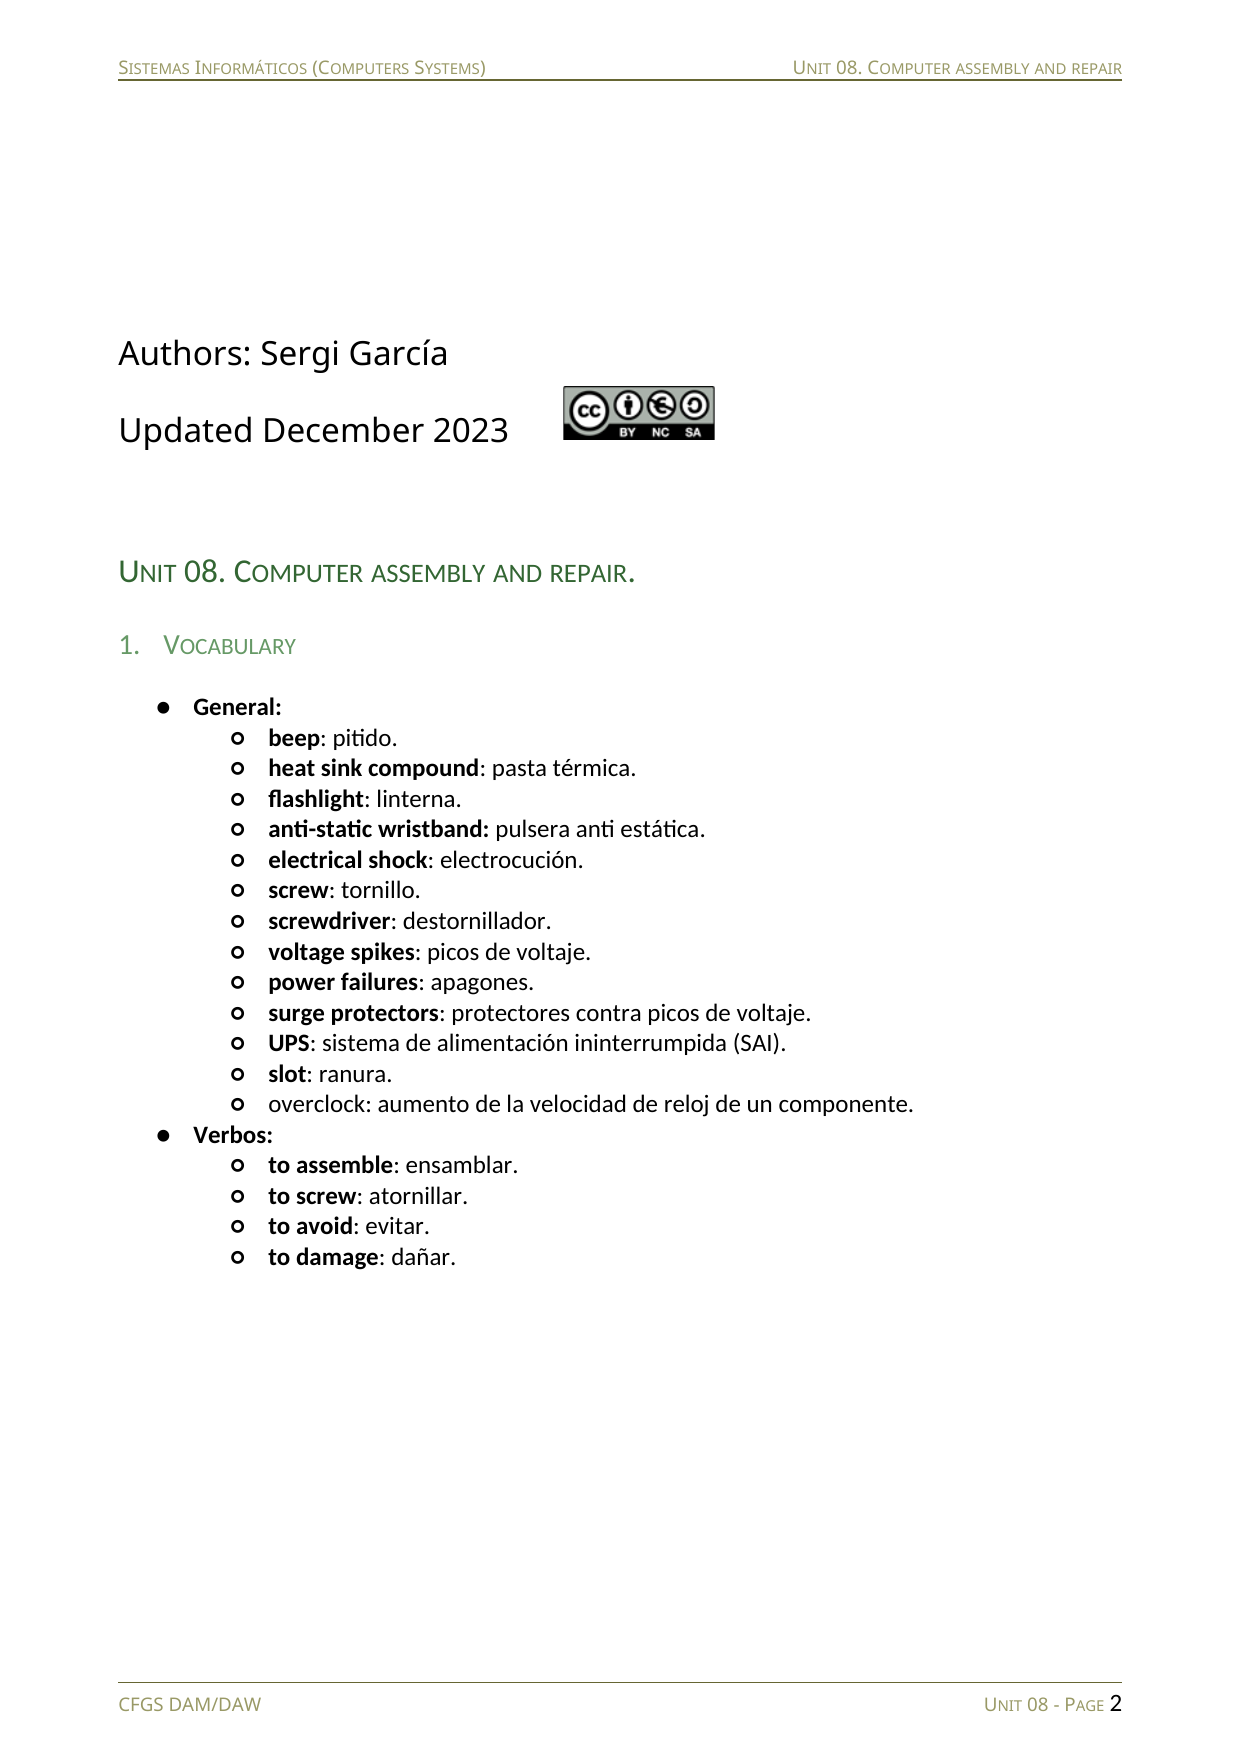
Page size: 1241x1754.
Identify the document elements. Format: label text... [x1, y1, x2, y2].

text Updated December 2023 [118, 407, 1122, 453]
picture [563, 386, 715, 440]
list anti-static wristband: pulsera anti estática. [231, 813, 1122, 844]
list flashlight: linterna. [231, 783, 1122, 813]
list screw: tornillo. [231, 874, 1122, 905]
list to damage: dañar. [231, 1241, 1122, 1271]
text Authors: Sergi García [118, 329, 1122, 375]
list slot: ranura. [231, 1058, 1122, 1088]
list screwdriver: destornillador. [231, 905, 1122, 936]
list UPS: sistema de alimentación ininterrumpida (SAI). [231, 1027, 1122, 1058]
subtitle Vocabulary [118, 626, 1122, 661]
list overclock: aumento de la velocidad de reloj de un componente. [231, 1088, 1122, 1119]
list voltage spikes: picos de voltaje. [231, 936, 1122, 966]
list to assemble: ensamblar. [231, 1149, 1122, 1180]
list surge protectors: protectores contra picos de voltaje. [231, 997, 1122, 1027]
list beep: pitido. [231, 722, 1122, 752]
list power failures: apagones. [231, 966, 1122, 997]
list electrical shock: electrocución. [231, 844, 1122, 874]
list to screw: atornillar. [231, 1180, 1122, 1210]
list heat sink compound: pasta térmica. [231, 752, 1122, 783]
list to avoid: evitar. [231, 1210, 1122, 1241]
text Unit 08. Computer assembly and repair. [118, 550, 1122, 591]
list General: [156, 691, 1122, 722]
list Verbos: [156, 1119, 1122, 1149]
